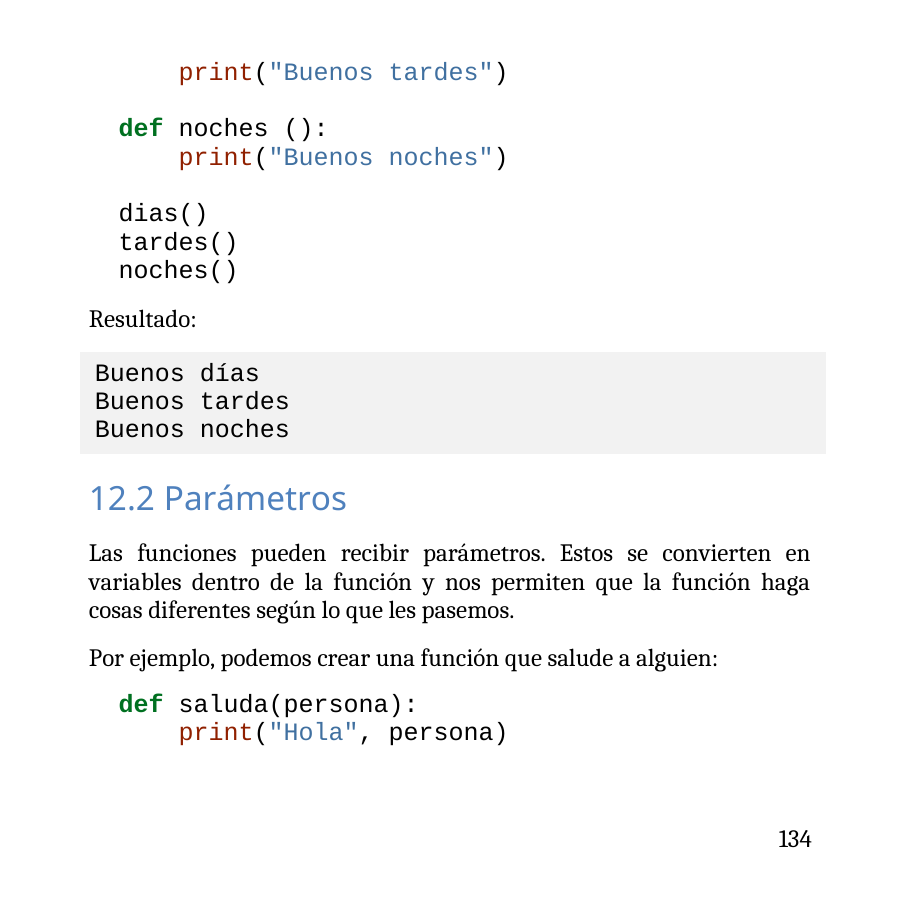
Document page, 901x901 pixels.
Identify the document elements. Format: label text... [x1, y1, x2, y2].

text Las funciones pueden recibir parámetros. Estos se convierten en variables dentro de la función y nos permiten que la función haga cosas diferentes según lo que les pasemos. [89, 539, 811, 625]
subtitle Parámetros [89, 474, 811, 520]
text def saluda(persona): print("Hola", persona) [118, 691, 811, 748]
text Resultado: [89, 304, 811, 333]
text Buenos días Buenos tardes Buenos noches [86, 358, 820, 447]
text Por ejemplo, podemos crear una función que salude a alguien: [89, 644, 811, 672]
text print("Buenos tardes") def noches (): print("Buenos noches") dias() tardes() noches() [118, 59, 811, 286]
